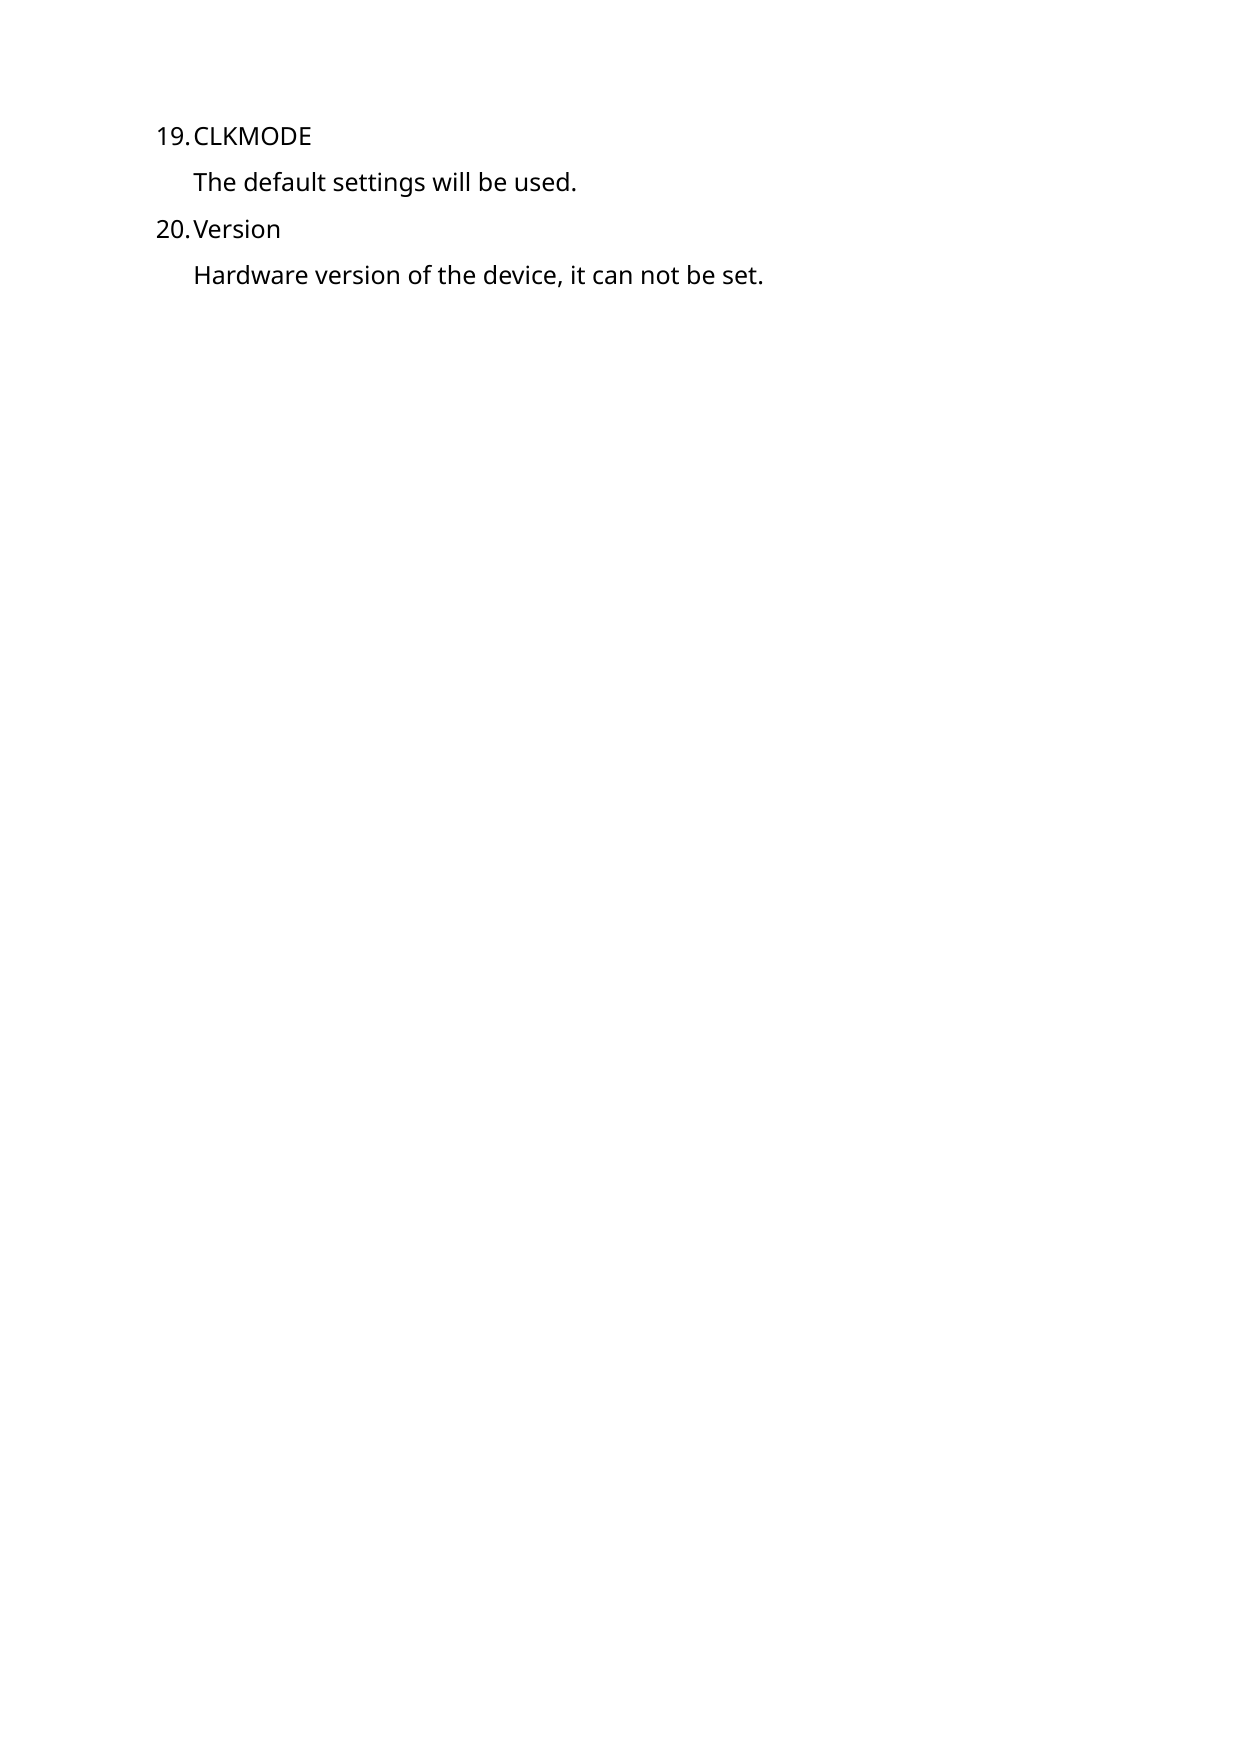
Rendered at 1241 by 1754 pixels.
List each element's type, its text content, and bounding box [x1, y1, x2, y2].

list Hardware version of the device, it can not be set. [156, 258, 1122, 292]
list CLKMODE [156, 118, 1122, 152]
list The default settings will be used. [156, 165, 1122, 199]
list Version [156, 211, 1122, 245]
